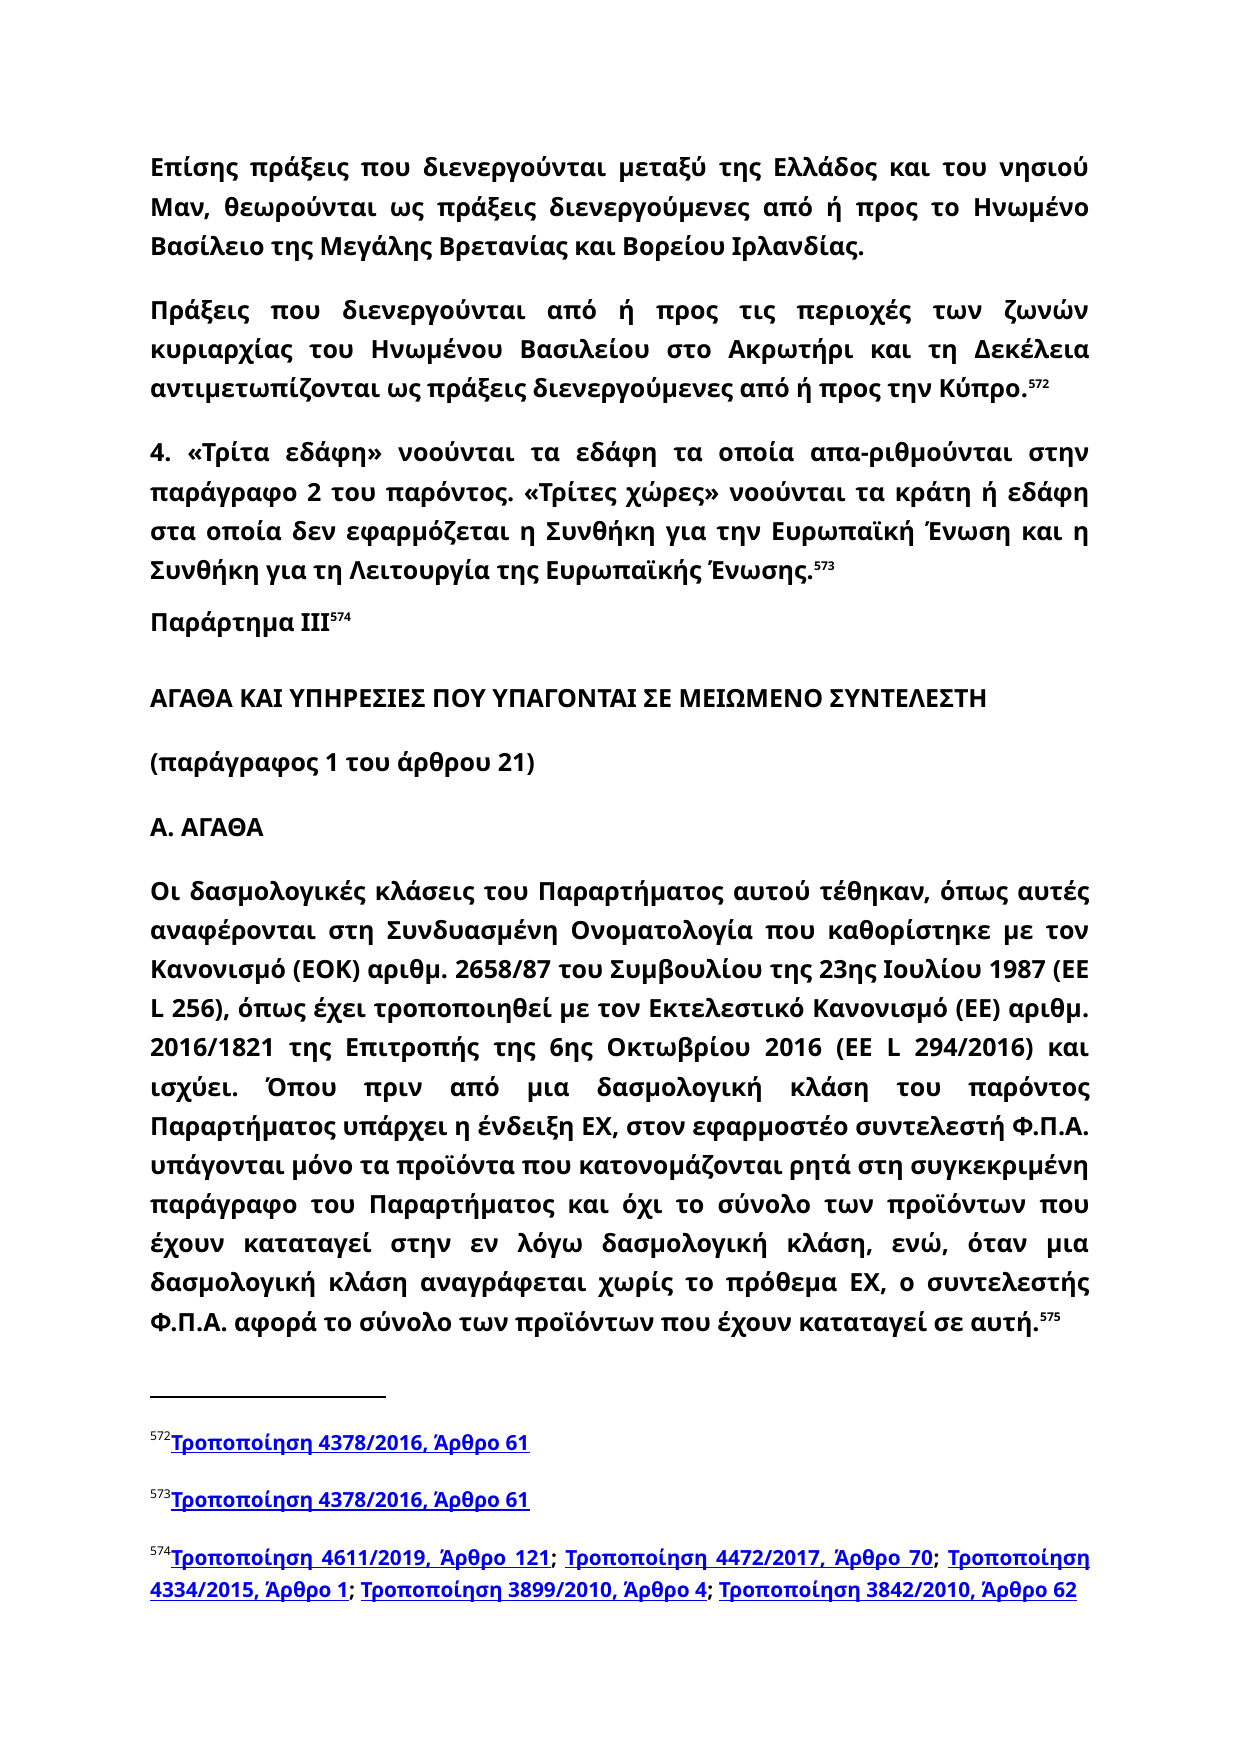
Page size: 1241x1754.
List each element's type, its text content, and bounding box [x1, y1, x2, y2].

text Τροποποίηση 4378/2016, Άρθρο 61 [150, 1485, 1090, 1514]
text 4. «Τρίτα εδάφη» νοούνται τα εδάφη τα οποία απα-ριθμούνται στην παράγραφο 2 του παρόντος. «Τρίτες χώρες» νοούνται τα κράτη ή εδάφη στα οποία δεν εφαρμόζεται η Συνθήκη για την Ευρωπαϊκή Ένωση και η Συνθήκη για τη Λειτουργία της Ευρωπαϊκής Ένωσης. [150, 435, 1090, 587]
text (παράγραφος 1 του άρθρου 21) [150, 745, 1090, 779]
text Επίσης πράξεις που διενεργούνται μεταξύ της Ελλάδος και του νησιού Μαν, θεωρούνται ως πράξεις διενεργούμενες από ή προς το Ηνωμένο Βασίλειο της Μεγάλης Βρετανίας και Βορείου Ιρλανδίας. [150, 150, 1090, 262]
text Τροποποίηση 4378/2016, Άρθρο 61 [150, 1428, 1090, 1456]
text Α. ΑΓΑΘΑ [150, 809, 1090, 843]
text Πράξεις που διενεργούνται από ή προς τις περιοχές των ζωνών κυριαρχίας του Ηνωμένου Βασιλείου στο Ακρωτήρι και τη Δεκέλεια αντιμετωπίζονται ως πράξεις διενεργούμενες από ή προς την Κύπρο. [150, 292, 1090, 405]
text ΑΓΑΘΑ ΚΑΙ ΥΠΗΡΕΣΙΕΣ ΠΟΥ ΥΠΑΓΟΝΤΑΙ ΣΕ ΜΕΙΩΜΕΝΟ ΣΥΝΤΕΛΕΣΤΗ [150, 681, 1090, 715]
text Οι δασμολογικές κλάσεις του Παραρτήματος αυτού τέθηκαν, όπως αυτές αναφέρονται στη Συνδυασμένη Ονοματολογία που καθορίστηκε με τον Κανονισμό (ΕΟΚ) αριθμ. 2658/87 του Συμβουλίου της 23ης Ιουλίου 1987 (EE L 256), όπως έχει τροποποιηθεί με τον Εκτελεστικό Κανονισμό (ΕΕ) αριθμ. 2016/1821 της Επιτροπής της 6ης Οκτωβρίου 2016 (EE L 294/2016) και ισχύει. Όπου πριν από μια δασμολογική κλάση του παρόντος Παραρτήματος υπάρχει η ένδειξη ΕΧ, στον εφαρμοστέο συντελεστή Φ.Π.Α. υπάγονται μόνο τα προϊόντα που κατονομάζονται ρητά στη συγκεκριμένη παράγραφο του Παραρτήματος και όχι το σύνολο των προϊόντων που έχουν καταταγεί στην εν λόγω δασμολογική κλάση, ενώ, όταν μια δασμολογική κλάση αναγράφεται χωρίς το πρόθεμα ΕΧ, ο συντελεστής Φ.Π.Α. αφορά το σύνολο των προϊόντων που έχουν καταταγεί σε αυτή. [150, 873, 1090, 1338]
title Παράρτημα III [150, 604, 1090, 638]
text Τροποποίηση 4611/2019, Άρθρο 121; Τροποποίηση 4472/2017, Άρθρο 70; Τροποποίηση 4334/2015, Άρθρο 1; Τροποποίηση 3899/2010, Άρθρο 4; Τροποποίηση 3842/2010, Άρθρο 62 [150, 1543, 1090, 1604]
